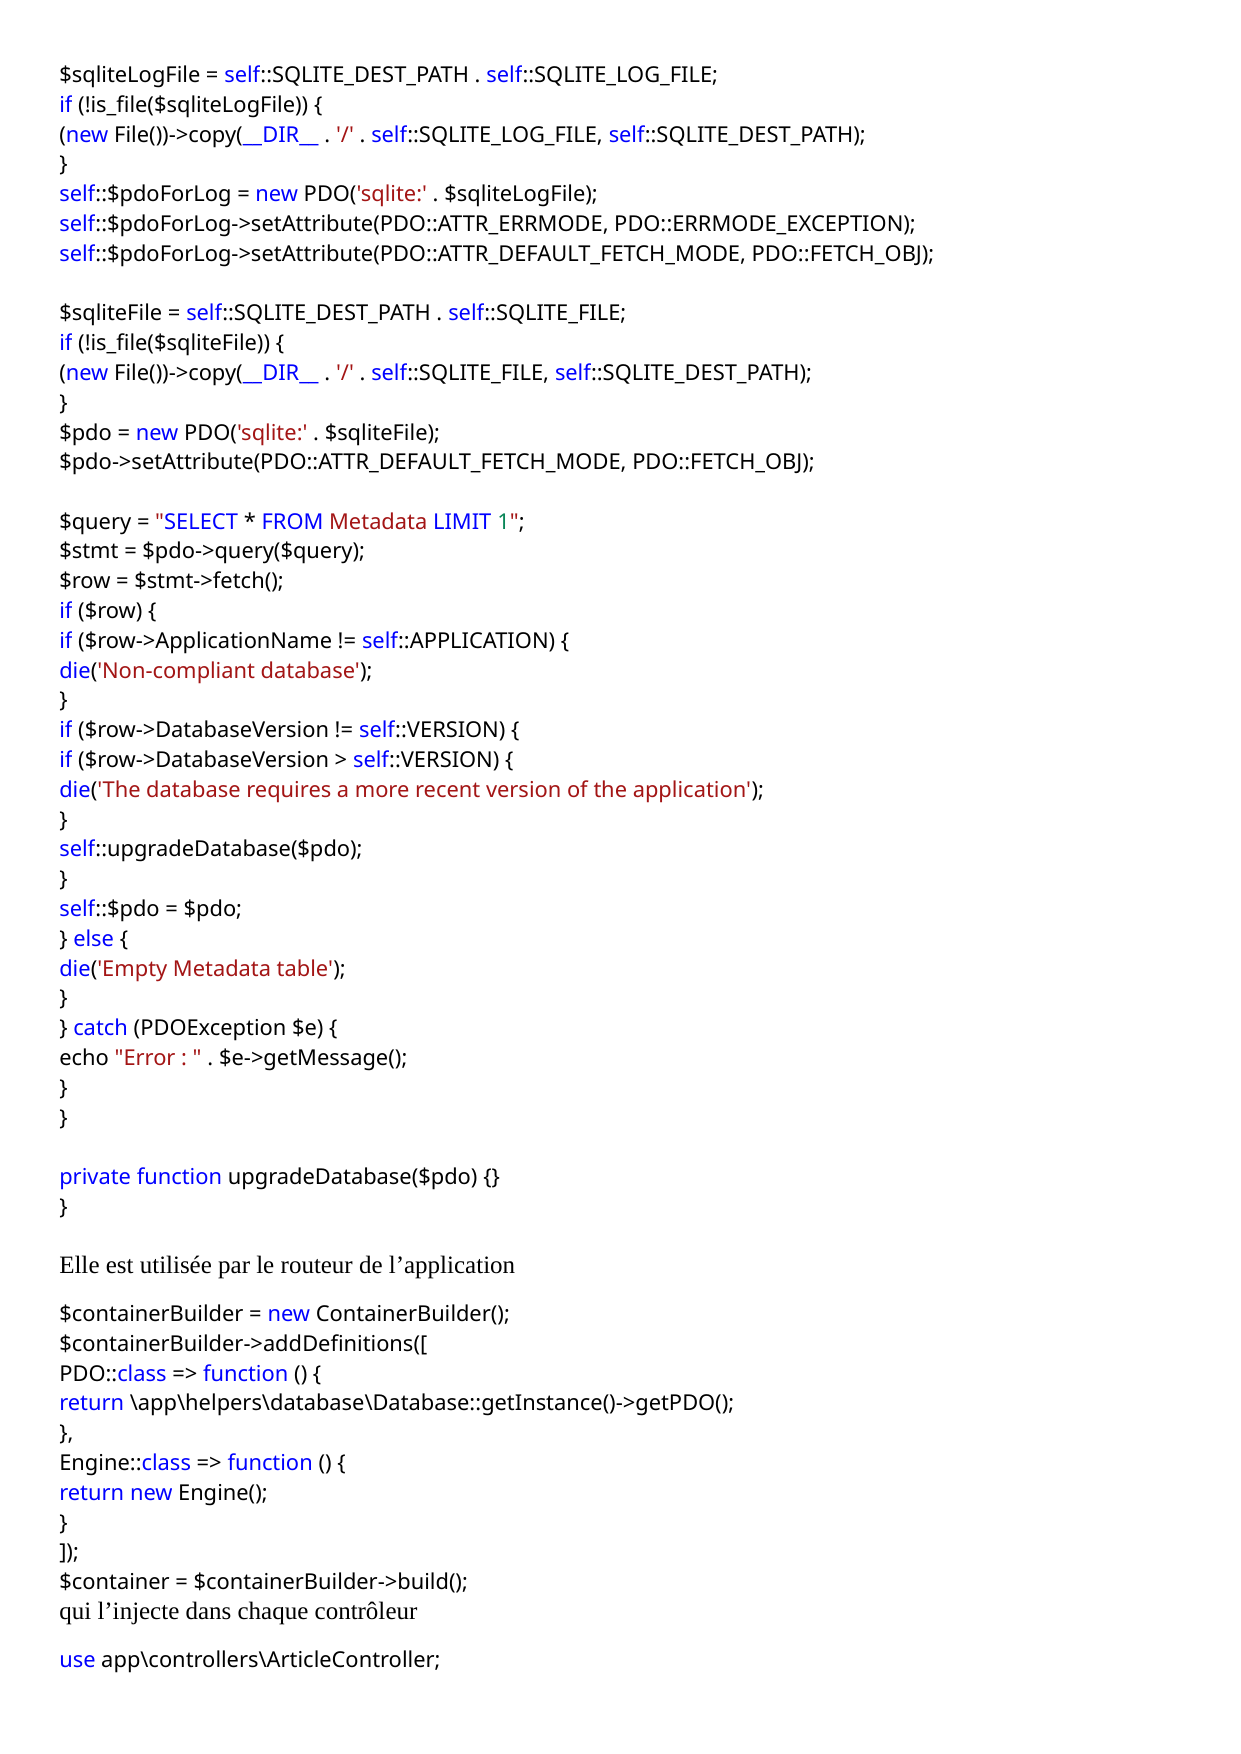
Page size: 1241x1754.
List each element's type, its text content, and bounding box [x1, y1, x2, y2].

text $containerBuilder->addDefinitions([ [59, 1328, 1181, 1358]
text Engine::class => function () { [59, 1447, 1181, 1477]
text } [59, 863, 1181, 893]
text $row = $stmt->fetch(); [59, 565, 1181, 595]
text self::$pdo = $pdo; [59, 893, 1181, 923]
text echo "Error : " . $e->getMessage(); [59, 1042, 1181, 1072]
text $query = "SELECT * FROM Metadata LIMIT 1"; [59, 506, 1181, 536]
text qui l’injecte dans chaque contrôleur [59, 1596, 1181, 1625]
text self::$pdoForLog = new PDO('sqlite:' . $sqliteLogFile); [59, 178, 1181, 208]
text $pdo = new PDO('sqlite:' . $sqliteFile); [59, 416, 1181, 446]
text } catch (PDOException $e) { [59, 1012, 1181, 1042]
text $stmt = $pdo->query($query); [59, 536, 1181, 565]
text } else { [59, 923, 1181, 953]
text use app\controllers\ArticleController; [59, 1643, 1181, 1673]
text } [59, 387, 1181, 416]
text if ($row->DatabaseVersion != self::VERSION) { [59, 714, 1181, 744]
text $pdo->setAttribute(PDO::ATTR_DEFAULT_FETCH_MODE, PDO::FETCH_OBJ); [59, 446, 1181, 476]
text (new File())->copy(__DIR__ . '/' . self::SQLITE_LOG_FILE, self::SQLITE_DEST_PATH); [59, 119, 1181, 148]
text } [59, 148, 1181, 178]
text if ($row) { [59, 595, 1181, 625]
text if ($row->DatabaseVersion > self::VERSION) { [59, 744, 1181, 774]
text ]); [59, 1536, 1181, 1566]
text Elle est utilisée par le routeur de l’application [59, 1250, 1181, 1279]
text } [59, 1191, 1181, 1221]
text return new Engine(); [59, 1477, 1181, 1507]
text if ($row->ApplicationName != self::APPLICATION) { [59, 625, 1181, 655]
text if (!is_file($sqliteFile)) { [59, 327, 1181, 357]
text if (!is_file($sqliteLogFile)) { [59, 89, 1181, 119]
text } [59, 684, 1181, 714]
text (new File())->copy(__DIR__ . '/' . self::SQLITE_FILE, self::SQLITE_DEST_PATH); [59, 357, 1181, 387]
text $sqliteFile = self::SQLITE_DEST_PATH . self::SQLITE_FILE; [59, 297, 1181, 327]
text return \app\helpers\database\Database::getInstance()->getPDO(); [59, 1387, 1181, 1417]
text die('Non-compliant database'); [59, 655, 1181, 684]
text } [59, 1507, 1181, 1536]
text } [59, 1102, 1181, 1131]
text }, [59, 1417, 1181, 1447]
text PDO::class => function () { [59, 1358, 1181, 1387]
text } [59, 982, 1181, 1012]
text $containerBuilder = new ContainerBuilder(); [59, 1298, 1181, 1328]
text private function upgradeDatabase($pdo) {} [59, 1161, 1181, 1191]
text } [59, 804, 1181, 833]
text self::upgradeDatabase($pdo); [59, 833, 1181, 863]
text $container = $containerBuilder->build(); [59, 1566, 1181, 1596]
text die('The database requires a more recent version of the application'); [59, 774, 1181, 804]
text self::$pdoForLog->setAttribute(PDO::ATTR_ERRMODE, PDO::ERRMODE_EXCEPTION); [59, 208, 1181, 238]
text self::$pdoForLog->setAttribute(PDO::ATTR_DEFAULT_FETCH_MODE, PDO::FETCH_OBJ); [59, 238, 1181, 268]
text } [59, 1072, 1181, 1102]
text $sqliteLogFile = self::SQLITE_DEST_PATH . self::SQLITE_LOG_FILE; [59, 59, 1181, 89]
text die('Empty Metadata table'); [59, 953, 1181, 982]
